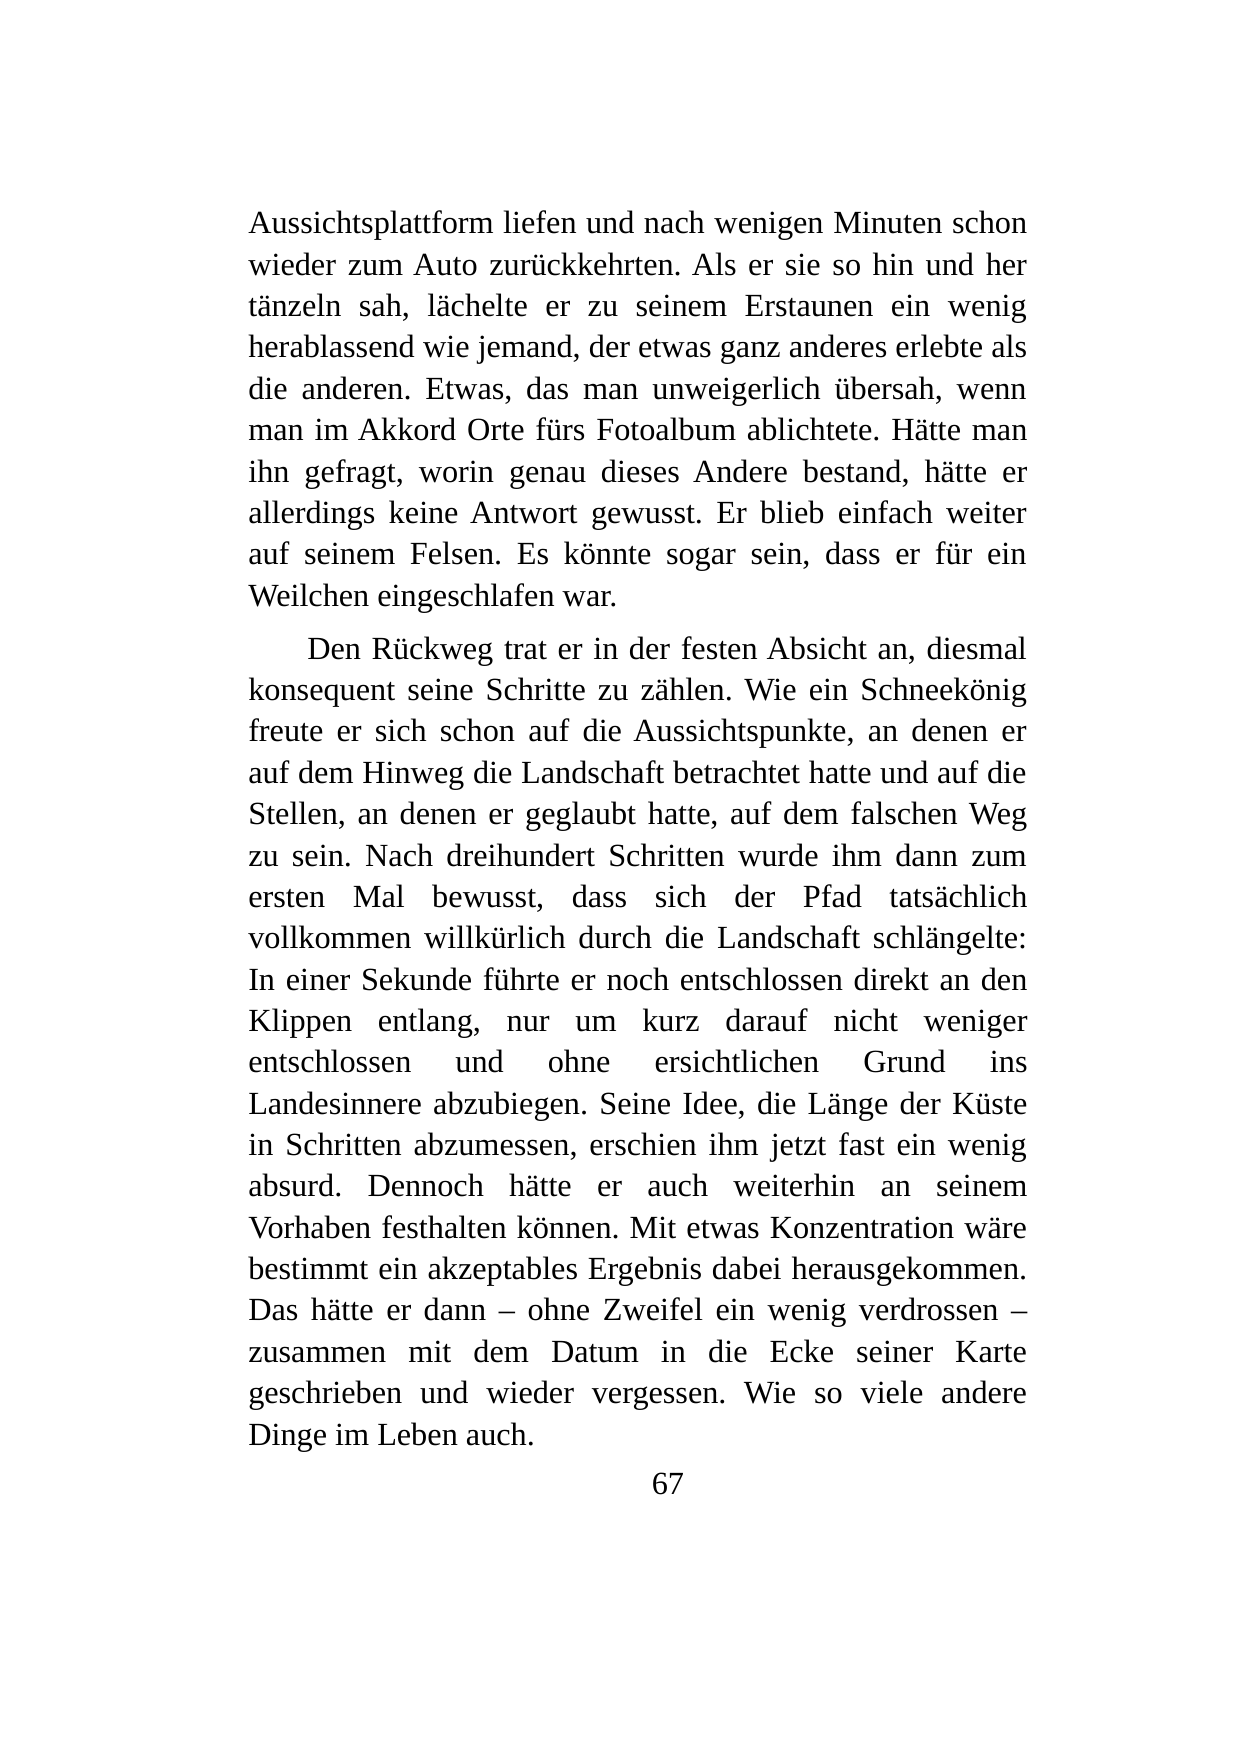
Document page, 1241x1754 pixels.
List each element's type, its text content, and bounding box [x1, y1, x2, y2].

text Aussichtsplattform liefen und nach wenigen Minuten schon wieder zum Auto zurückkehrten. Als er sie so hin und her tänzeln sah, lächelte er zu seinem Erstaunen ein wenig herablassend wie jemand, der etwas ganz anderes erlebte als die anderen. Etwas, das man unweigerlich übersah, wenn man im Akkord Orte fürs Fotoalbum ablichtete. Hätte man ihn gefragt, worin genau dieses Andere bestand, hätte er allerdings keine Antwort gewusst. Er blieb einfach weiter auf seinem Felsen. Es könnte sogar sein, dass er für ein Weilchen eingeschlafen war. [248, 201, 1028, 614]
text Den Rückweg trat er in der festen Absicht an, diesmal konsequent seine Schritte zu zählen. Wie ein Schneekönig freute er sich schon auf die Aussichtspunkte, an denen er auf dem Hinweg die Landschaft betrachtet hatte und auf die Stellen, an denen er geglaubt hatte, auf dem falschen Weg zu sein. Nach dreihundert Schritten wurde ihm dann zum ersten Mal bewusst, dass sich der Pfad tatsächlich vollkommen willkürlich durch die Landschaft schlängelte: In einer Sekunde führte er noch entschlossen direkt an den Klippen entlang, nur um kurz darauf nicht weniger entschlossen und ohne ersichtlichen Grund ins Landesinnere abzubiegen. Seine Idee, die Länge der Küste in Schritten abzumessen, erschien ihm jetzt fast ein wenig absurd. Dennoch hätte er auch weiterhin an seinem Vorhaben festhalten können. Mit etwas Konzentration wäre bestimmt ein akzeptables Ergebnis dabei herausgekommen. Das hätte er dann – ohne Zweifel ein wenig verdrossen – zusammen mit dem Datum in die Ecke seiner Karte geschrieben und wieder vergessen. Wie so viele andere Dinge im Leben auch. [248, 626, 1028, 1453]
